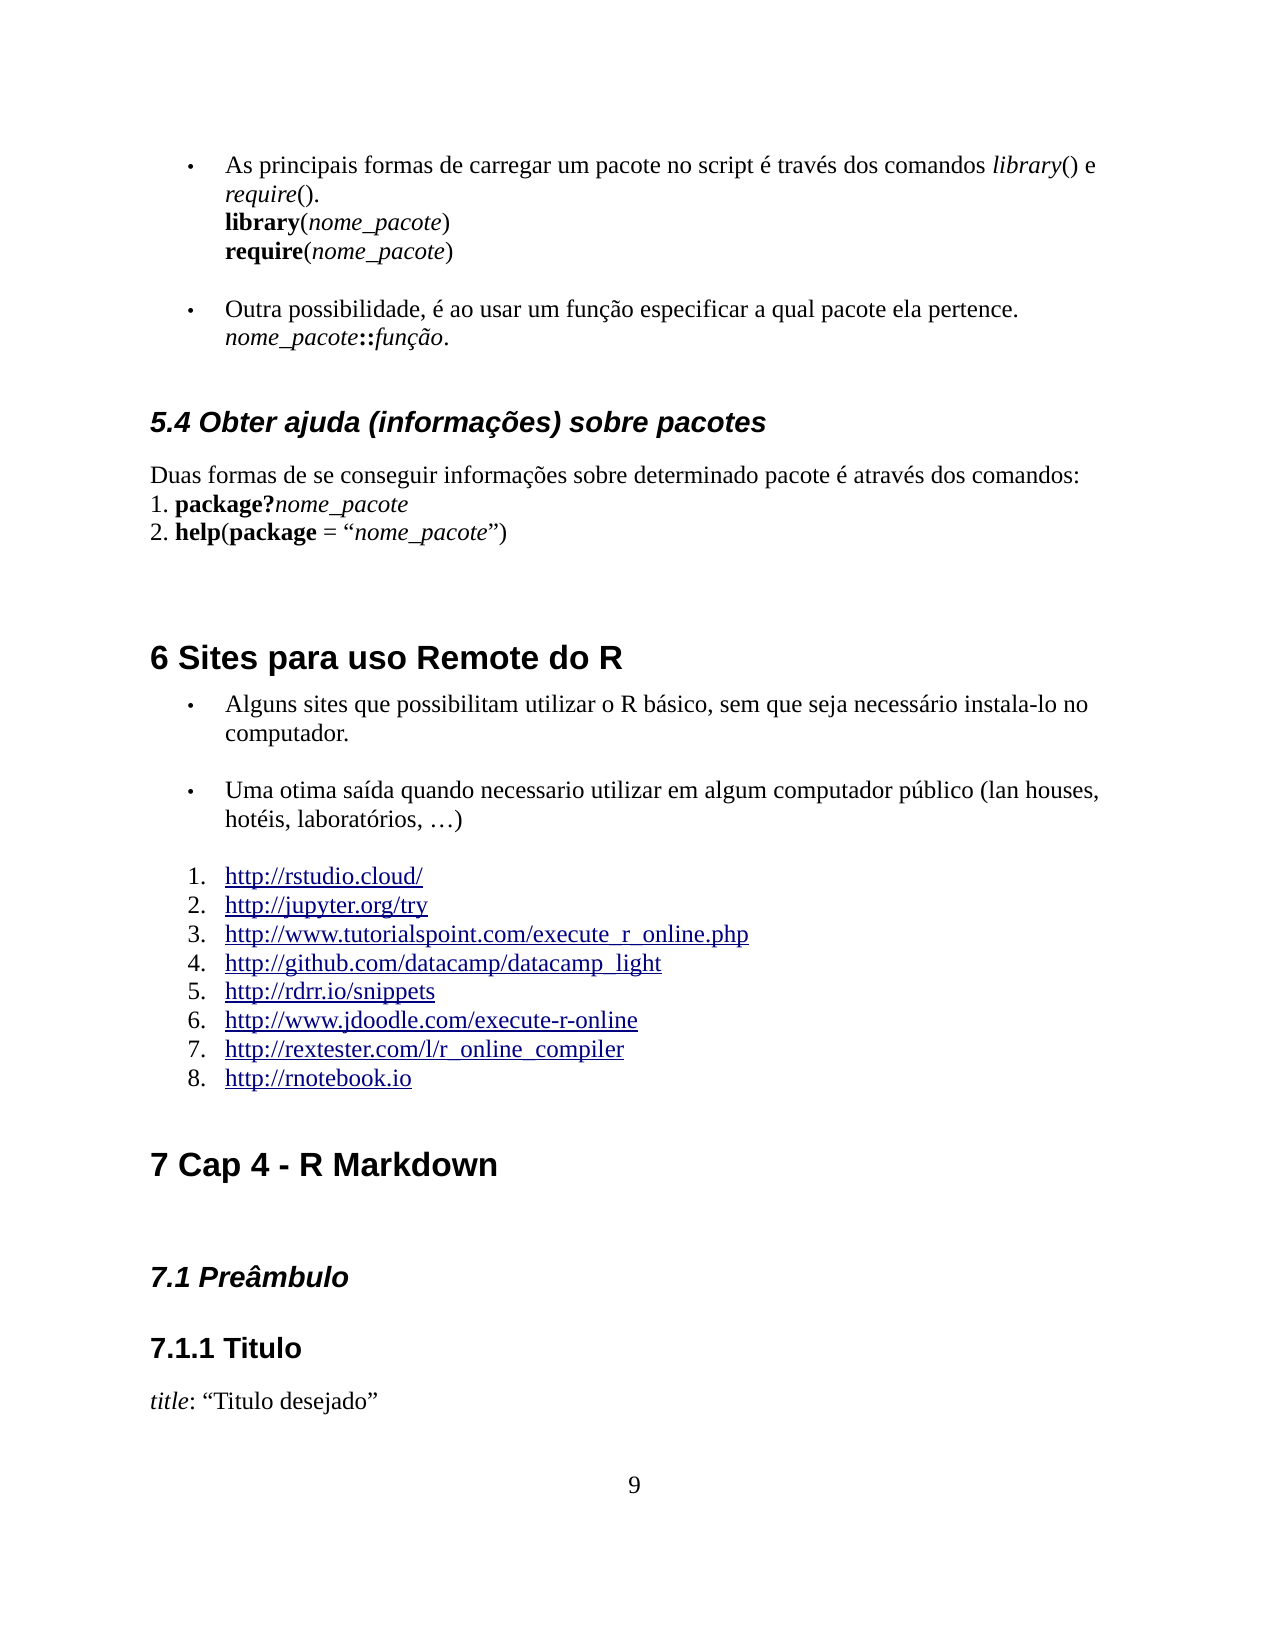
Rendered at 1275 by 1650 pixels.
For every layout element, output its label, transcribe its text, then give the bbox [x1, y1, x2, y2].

list Outra possibilidade, é ao usar um função especificar a qual pacote ela pertence. nome_pacote::função. [187, 294, 1125, 380]
subtitle 7.1 Preâmbulo [150, 1260, 1125, 1293]
subtitle 6 Sites para uso Remote do R [150, 638, 1125, 676]
list http://rextester.com/l/r_online_compiler [187, 1034, 1125, 1063]
list http://jupyter.org/try [187, 890, 1125, 919]
list http://rstudio.cloud/ [187, 861, 1125, 890]
text title: “Titulo desejado” [150, 1386, 1125, 1415]
list http://www.jdoodle.com/execute-r-online [187, 1005, 1125, 1034]
list http://rdrr.io/snippets [187, 976, 1125, 1005]
subtitle 7.1.1 Titulo [150, 1331, 1125, 1364]
list Uma otima saída quando necessario utilizar em algum computador público (lan houses, hotéis, laboratórios, …) [187, 775, 1125, 861]
text Duas formas de se conseguir informações sobre determinado pacote é através dos comandos: 1. package?nome_pacote 2. help(package = “nome_pacote”) [150, 460, 1125, 575]
subtitle 5.4 Obter ajuda (informações) sobre pacotes [150, 405, 1125, 438]
subtitle 7 Cap 4 - R Markdown [150, 1145, 1125, 1222]
list As principais formas de carregar um pacote no script é través dos comandos library() e require(). library(nome_pacote) require(nome_pacote) [187, 150, 1125, 294]
list http://www.tutorialspoint.com/execute_r_online.php [187, 919, 1125, 948]
list Alguns sites que possibilitam utilizar o R básico, sem que seja necessário instala-lo no computador. [187, 689, 1125, 775]
list http://rnotebook.io [187, 1063, 1125, 1091]
list http://github.com/datacamp/datacamp_light [187, 948, 1125, 976]
